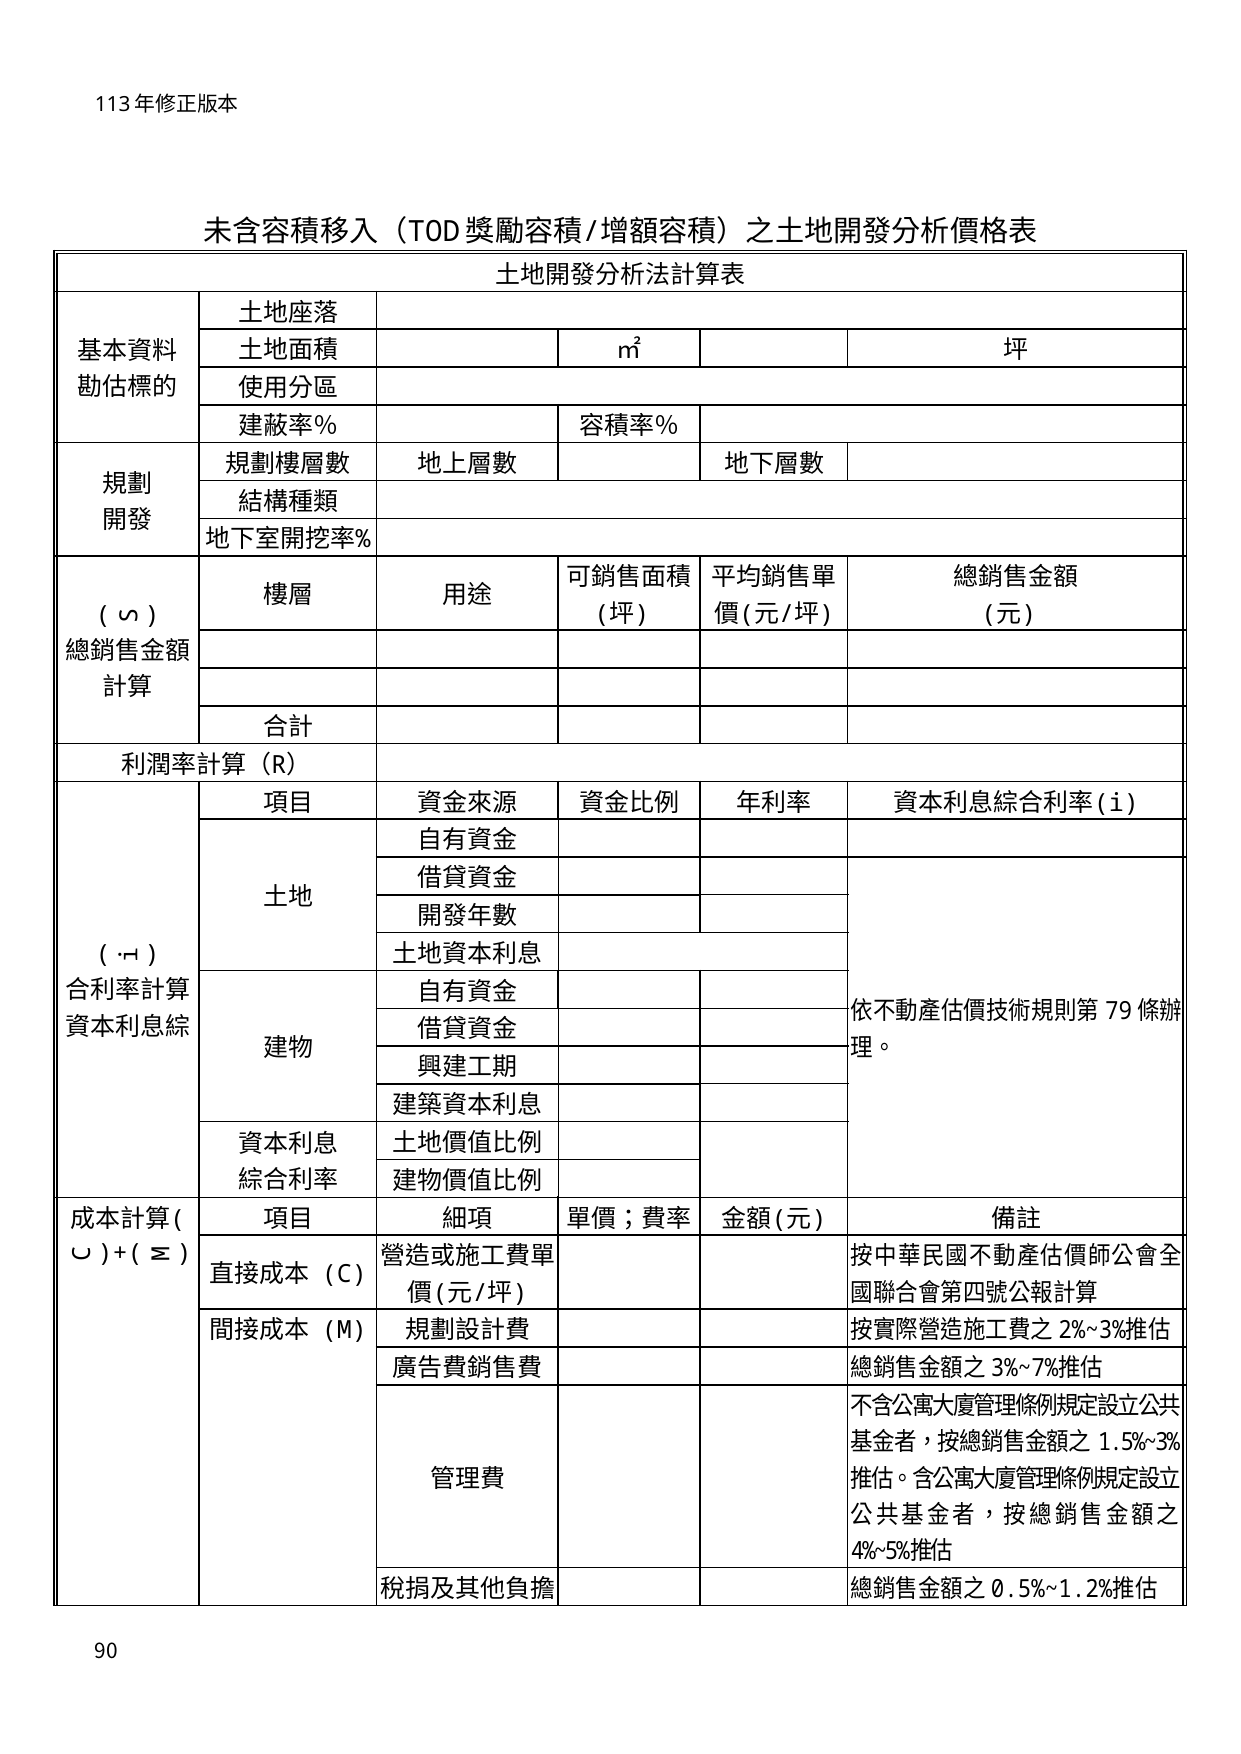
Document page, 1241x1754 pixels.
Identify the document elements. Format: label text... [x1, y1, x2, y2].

table_cell [559, 1122, 699, 1159]
table_cell 土地價值比例 [377, 1122, 558, 1159]
table_cell 興建工期 [377, 1047, 558, 1083]
table_cell [559, 1085, 699, 1121]
table_cell [701, 330, 847, 366]
table_cell [701, 858, 847, 894]
table_cell [701, 820, 847, 856]
table_cell 土地面積 [200, 330, 376, 366]
table_cell 資金來源 [377, 782, 557, 818]
table_cell [559, 896, 699, 932]
table_cell 依不動產估價技術規則第79條辦理。 [848, 858, 1182, 1196]
table_cell 年利率 [701, 782, 847, 818]
table_cell [377, 519, 1182, 555]
table_cell [701, 1122, 847, 1196]
table_cell [377, 481, 1182, 517]
table_cell 結構種類 [200, 481, 376, 517]
table_cell [377, 406, 557, 442]
table_cell [559, 631, 699, 667]
table_cell [701, 1568, 847, 1604]
table_cell [701, 406, 1182, 442]
table_cell 金額(元) [701, 1198, 847, 1234]
table_cell 項目 [200, 782, 376, 818]
table_cell [848, 443, 1182, 479]
table_header 土地開發分析法計算表 [58, 254, 1182, 291]
table_cell [701, 1348, 847, 1384]
table_cell 不含公寓大廈管理條例規定設立公共基金者，按總銷售金額之1.5%~3%推估。含公寓大廈管理條例規定設立公共基金者，按總銷售金額之4%~5%推估 [848, 1386, 1182, 1567]
table_cell 管理費 [377, 1386, 557, 1567]
table_cell [701, 1009, 847, 1045]
table_cell [701, 669, 847, 705]
table_cell [848, 820, 1182, 856]
table_cell [377, 707, 557, 743]
table_cell [848, 707, 1182, 743]
table_cell [848, 669, 1182, 705]
table_cell 按中華民國不動產估價師公會全國聯合會第四號公報計算 [848, 1236, 1182, 1308]
table_cell [701, 895, 847, 932]
table_cell [559, 443, 699, 479]
table_cell 按實際營造施工費之2%~3%推估 [848, 1310, 1182, 1346]
table_cell 平均銷售單價(元/坪) [701, 557, 847, 629]
table_cell [377, 292, 1182, 328]
table_cell (S) 總銷售金額計算 [58, 557, 198, 743]
table_cell 容積率％ [559, 406, 699, 442]
table_cell 規劃樓層數 [200, 443, 376, 479]
table_cell [559, 1009, 699, 1045]
table_cell 坪 [848, 330, 1182, 366]
table_cell ㎡ [559, 330, 699, 366]
table_cell 成本計算(C)+(M) [58, 1198, 198, 1604]
table_cell 稅捐及其他負擔 [377, 1568, 557, 1604]
table_cell 自有資金 [377, 971, 557, 1007]
table_cell [701, 971, 847, 1007]
table_cell 可銷售面積 (坪) [559, 557, 699, 629]
table_cell [701, 1310, 847, 1346]
table_cell 地下層數 [701, 443, 847, 479]
table_cell 地上層數 [377, 443, 557, 479]
table_cell [559, 1236, 699, 1308]
table_cell 建物 [200, 971, 376, 1121]
table_cell 廣告費銷售費 [377, 1348, 557, 1384]
table_cell [559, 669, 699, 705]
table_cell [559, 1348, 699, 1384]
table_cell 自有資金 [377, 820, 558, 856]
table_cell [559, 1386, 699, 1567]
table_cell 樓層 [200, 557, 376, 629]
table_cell (i) 合利率計算 資本利息綜 [58, 782, 198, 1196]
table_cell [701, 707, 847, 743]
table_cell 直接成本 (C) [200, 1236, 376, 1308]
table_cell [701, 1084, 847, 1121]
table_cell [200, 631, 376, 667]
text 未含容積移入（TOD獎勵容積/增額容積）之土地開發分析價格表 [94, 187, 1146, 249]
table_cell 規劃設計費 [377, 1310, 557, 1346]
table_cell [701, 631, 847, 667]
table_cell 土地 [200, 820, 376, 969]
table_cell 基本資料 勘估標的 [58, 292, 198, 442]
table_cell [701, 1236, 847, 1308]
table_cell 總銷售金額 (元) [848, 557, 1182, 629]
table_cell 利潤率計算（R） [58, 744, 376, 781]
table_cell 營造或施工費單價(元/坪) [377, 1236, 557, 1308]
table_cell [377, 669, 557, 705]
table_cell 備註 [848, 1198, 1182, 1234]
table_cell [377, 330, 557, 366]
table_cell 總銷售金額之3%~7%推估 [848, 1348, 1182, 1384]
table_cell 土地資本利息 [377, 933, 558, 969]
table_cell 用途 [377, 557, 557, 629]
table_cell [559, 971, 699, 1007]
table_cell [200, 669, 376, 705]
table_cell [559, 707, 699, 743]
table_cell 資本利息綜合利率(i) [848, 782, 1182, 818]
table_cell [559, 1047, 699, 1083]
table_cell [701, 1047, 847, 1083]
table_cell [701, 1386, 847, 1567]
table_cell [559, 1568, 699, 1604]
table_cell 地下室開挖率% [200, 519, 376, 555]
table_cell 土地座落 [200, 292, 376, 328]
table_cell 開發年數 [377, 896, 558, 932]
table_cell 單價；費率 [559, 1198, 699, 1234]
table_cell [559, 1310, 699, 1346]
table_cell [377, 631, 557, 667]
table_cell [377, 744, 1182, 781]
table_cell 細項 [377, 1198, 557, 1234]
table_cell 借貸資金 [377, 858, 558, 894]
table_cell 間接成本 (M) [200, 1310, 376, 1604]
table_cell [377, 368, 1182, 404]
table_cell 建物價值比例 [377, 1160, 558, 1196]
table_cell 總銷售金額之0.5%~1.2%推估 [848, 1568, 1182, 1604]
table_cell 借貸資金 [377, 1009, 558, 1045]
table_cell [559, 1160, 699, 1196]
table_cell 資本利息 綜合利率 [200, 1122, 376, 1196]
table_cell [848, 631, 1182, 667]
table_cell 規劃 開發 [58, 443, 198, 555]
table_cell [559, 933, 847, 969]
table_cell [559, 820, 699, 856]
table_cell 項目 [200, 1198, 376, 1234]
table_cell 使用分區 [200, 368, 376, 404]
table_cell 建蔽率％ [200, 406, 376, 442]
table_cell [559, 858, 699, 894]
table_cell 合計 [200, 707, 376, 743]
table_cell 建築資本利息 [377, 1085, 558, 1121]
table_cell 資金比例 [559, 782, 699, 818]
